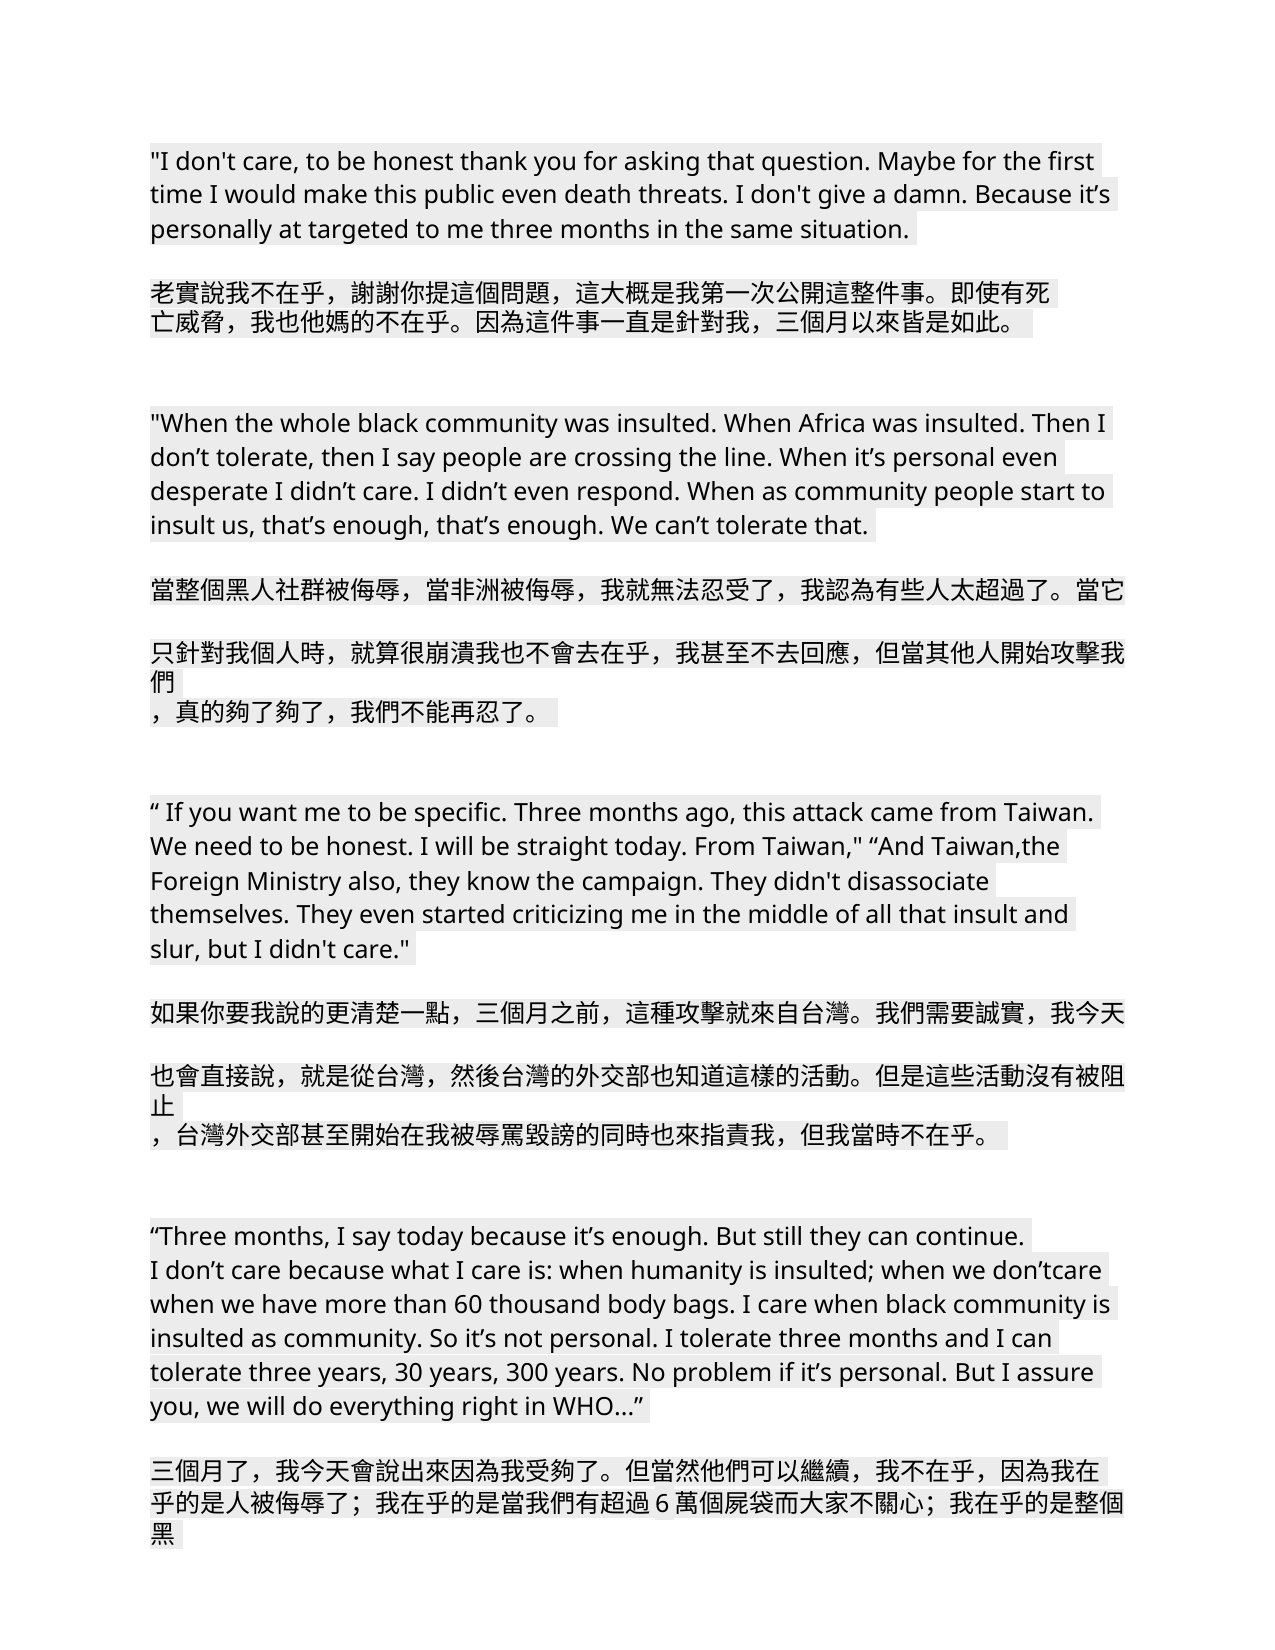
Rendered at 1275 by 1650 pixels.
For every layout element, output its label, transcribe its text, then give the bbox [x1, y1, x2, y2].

text "I don't care, to be honest thank you for asking that question. Maybe for the first time I would make this public even death threats. I don't give a damn. Because it’s personally at targeted to me three months in the same situation. 老實說我不在乎，謝謝你提這個問題，這大概是我第一次公開這整件事。即使有死 亡威脅，我也他媽的不在乎。因為這件事一直是針對我，三個月以來皆是如此。 "When the whole black community was insulted. When Africa was insulted. Then I don’t tolerate, then I say people are crossing the line. When it’s personal even desperate I didn’t care. I didn’t even respond. When as community people start to insult us, that’s enough, that’s enough. We can’t tolerate that. 當整個黑人社群被侮辱，當非洲被侮辱，我就無法忍受了，我認為有些人太超過了。當它 只針對我個人時，就算很崩潰我也不會去在乎，我甚至不去回應，但當其他人開始攻擊我們 ，真的夠了夠了，我們不能再忍了。 “ If you want me to be specific. Three months ago, this attack came from Taiwan. We need to be honest. I will be straight today. From Taiwan," “And Taiwan,the Foreign Ministry also, they know the campaign. They didn't disassociate themselves. They even started criticizing me in the middle of all that insult and slur, but I didn't care." 如果你要我說的更清楚一點，三個月之前，這種攻擊就來自台灣。我們需要誠實，我今天 也會直接說，就是從台灣，然後台灣的外交部也知道這樣的活動。但是這些活動沒有被阻止 ，台灣外交部甚至開始在我被辱罵毀謗的同時也來指責我，但我當時不在乎。 “Three months, I say today because it’s enough. But still they can continue. I don’t care because what I care is: when humanity is insulted; when we don’tcare when we have more than 60 thousand body bags. I care when black community is insulted as community. So it’s not personal. I tolerate three months and I can tolerate three years, 30 years, 300 years. No problem if it’s personal. But I assure you, we will do everything right in WHO...” 三個月了，我今天會說出來因為我受夠了。但當然他們可以繼續，我不在乎，因為我在 乎的是人被侮辱了；我在乎的是當我們有超過6萬個屍袋而大家不關心；我在乎的是整個黑 [150, 75, 1125, 1549]
